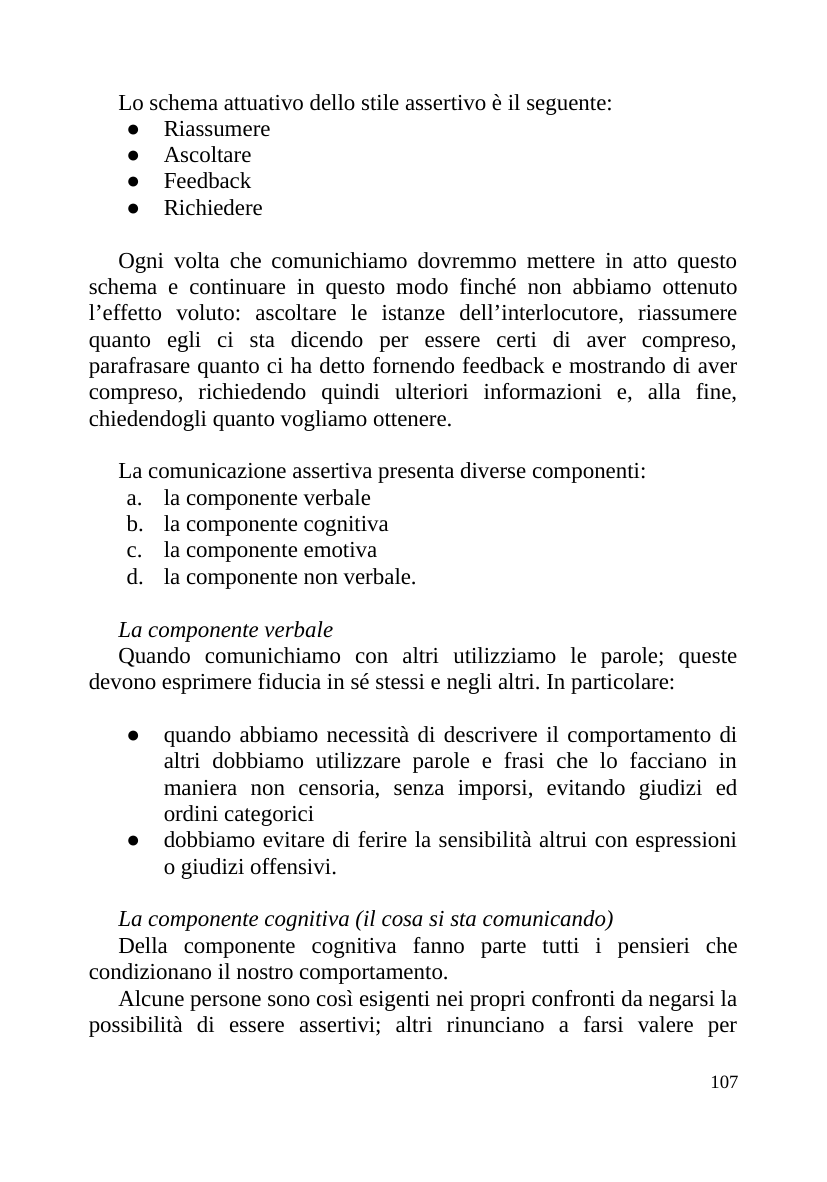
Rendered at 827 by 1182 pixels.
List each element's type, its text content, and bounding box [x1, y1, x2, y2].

text La componente cognitiva (il cosa si sta comunicando) [88, 906, 738, 932]
text Alcune persone sono così esigenti nei propri confronti da negarsi la possibilità di essere assertivi; altri rinunciano a farsi valere per [88, 984, 738, 1037]
list la componente verbale [126, 484, 738, 510]
text La componente verbale [88, 616, 738, 642]
list Riassumere [126, 115, 738, 141]
list Richiedere [126, 194, 738, 220]
text La comunicazione assertiva presenta diverse componenti: [88, 457, 738, 484]
list la componente emotiva [126, 537, 738, 563]
list Ascoltare [126, 141, 738, 168]
list quando abbiamo necessità di descrivere il comportamento di altri dobbiamo utilizzare parole e frasi che lo facciano in maniera non censoria, senza imporsi, evitando giudizi ed ordini categorici [126, 721, 738, 826]
list la componente cognitiva [126, 510, 738, 537]
text Quando comunichiamo con altri utilizziamo le parole; queste devono esprimere fiducia in sé stessi e negli altri. In particolare: [88, 642, 738, 695]
text Della componente cognitiva fanno parte tutti i pensieri che condizionano il nostro comportamento. [88, 932, 738, 984]
list dobbiamo evitare di ferire la sensibilità altrui con espressioni o giudizi offensivi. [126, 826, 738, 879]
text Ogni volta che comunichiamo dovremmo mettere in atto questo schema e continuare in questo modo finché non abbiamo ottenuto l’effetto voluto: ascoltare le istanze dell’interlocutore, riassumere quanto egli ci sta dicendo per essere certi di aver compreso, parafrasare quanto ci ha detto fornendo feedback e mostrando di aver compreso, richiedendo quindi ulteriori informazioni e, alla fine, chiedendogli quanto vogliamo ottenere. [88, 247, 738, 431]
text Lo schema attuativo dello stile assertivo è il seguente: [88, 88, 738, 115]
list la componente non verbale. [126, 563, 738, 589]
list Feedback [126, 168, 738, 194]
